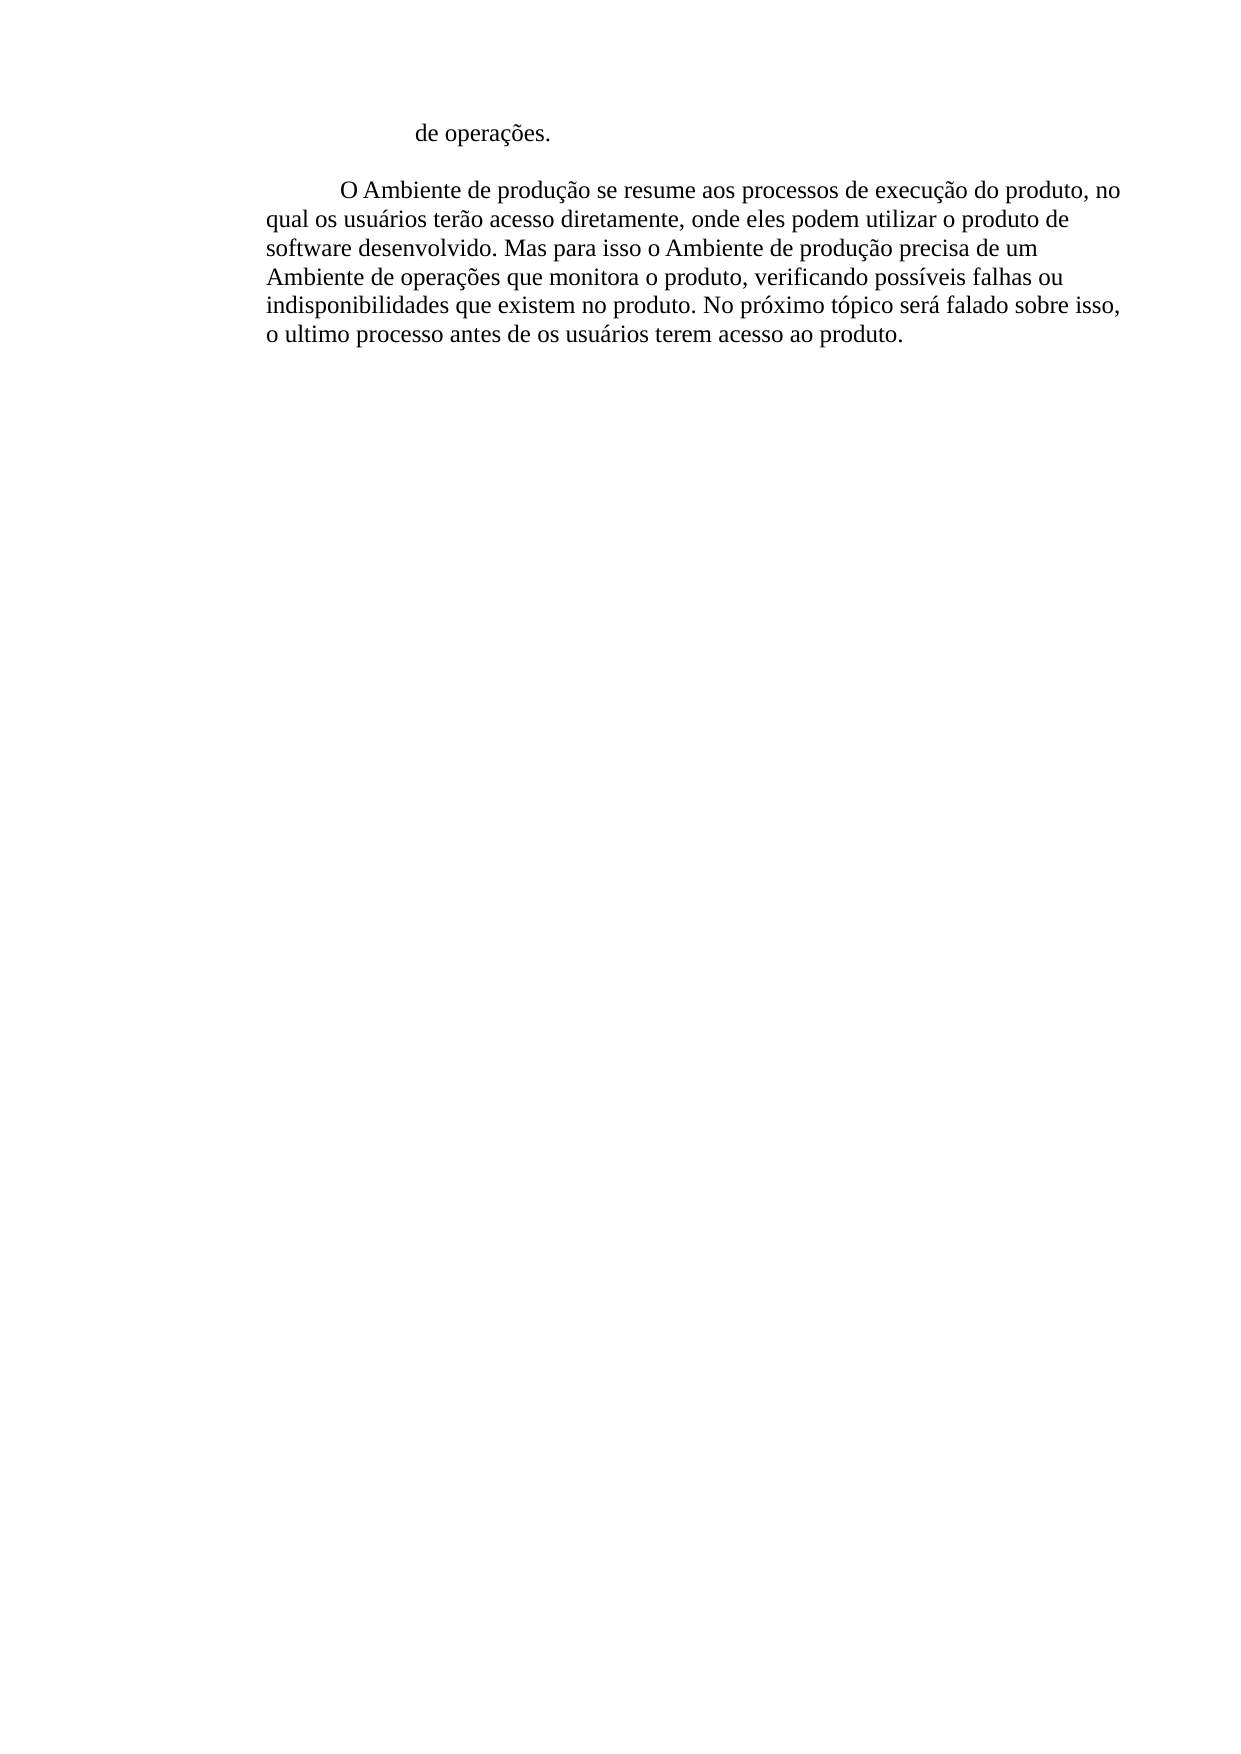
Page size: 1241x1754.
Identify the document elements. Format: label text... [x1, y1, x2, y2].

text O Ambiente de produção se resume aos processos de execução do produto, no qual os usuários terão acesso diretamente, onde eles podem utilizar o produto de software desenvolvido. Mas para isso o Ambiente de produção precisa de um Ambiente de operações que monitora o produto, verificando possíveis falhas ou indisponibilidades que existem no produto. No próximo tópico será falado sobre isso, o ultimo processo antes de os usuários terem acesso ao produto. [118, 176, 1122, 348]
list de operações. [377, 118, 1122, 147]
